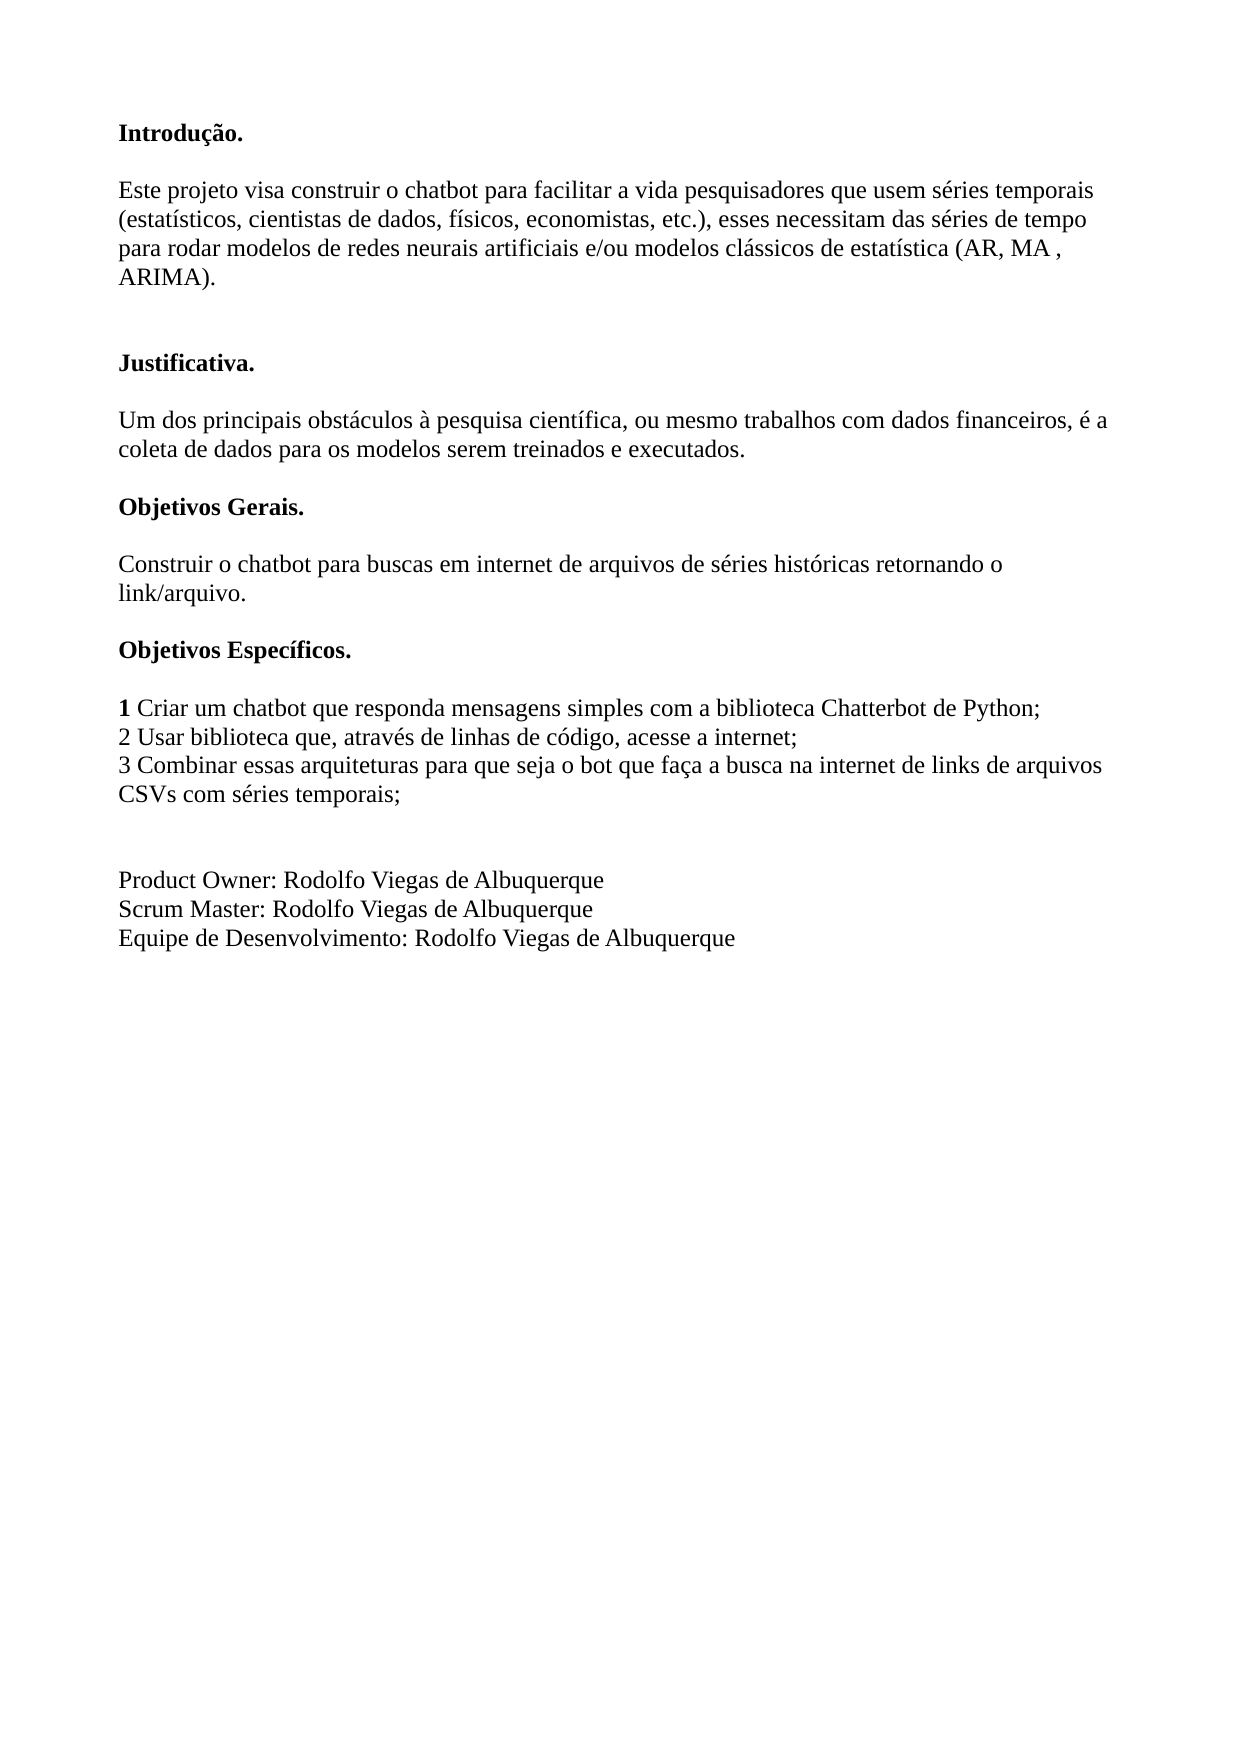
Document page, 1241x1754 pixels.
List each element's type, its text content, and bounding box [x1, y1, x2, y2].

text Product Owner: Rodolfo Viegas de Albuquerque [118, 866, 1122, 894]
text Introdução. [118, 118, 1122, 147]
text 1 Criar um chatbot que responda mensagens simples com a biblioteca Chatterbot de Python; [118, 693, 1122, 722]
text Construir o chatbot para buscas em internet de arquivos de séries históricas retornando o link/arquivo. [118, 549, 1122, 607]
text Este projeto visa construir o chatbot para facilitar a vida pesquisadores que usem séries temporais (estatísticos, cientistas de dados, físicos, economistas, etc.), esses necessitam das séries de tempo para rodar modelos de redes neurais artificiais e/ou modelos clássicos de estatística (AR, MA , ARIMA). [118, 176, 1122, 291]
text 2 Usar biblioteca que, através de linhas de código, acesse a internet; [118, 722, 1122, 751]
text 3 Combinar essas arquiteturas para que seja o bot que faça a busca na internet de links de arquivos CSVs com séries temporais; [118, 751, 1122, 808]
text Scrum Master: Rodolfo Viegas de Albuquerque [118, 894, 1122, 923]
text Justificativa. [118, 348, 1122, 377]
text Equipe de Desenvolvimento: Rodolfo Viegas de Albuquerque [118, 923, 1122, 952]
text Objetivos Gerais. [118, 492, 1122, 521]
text Objetivos Específicos. [118, 636, 1122, 664]
text Um dos principais obstáculos à pesquisa científica, ou mesmo trabalhos com dados financeiros, é a coleta de dados para os modelos serem treinados e executados. [118, 406, 1122, 463]
